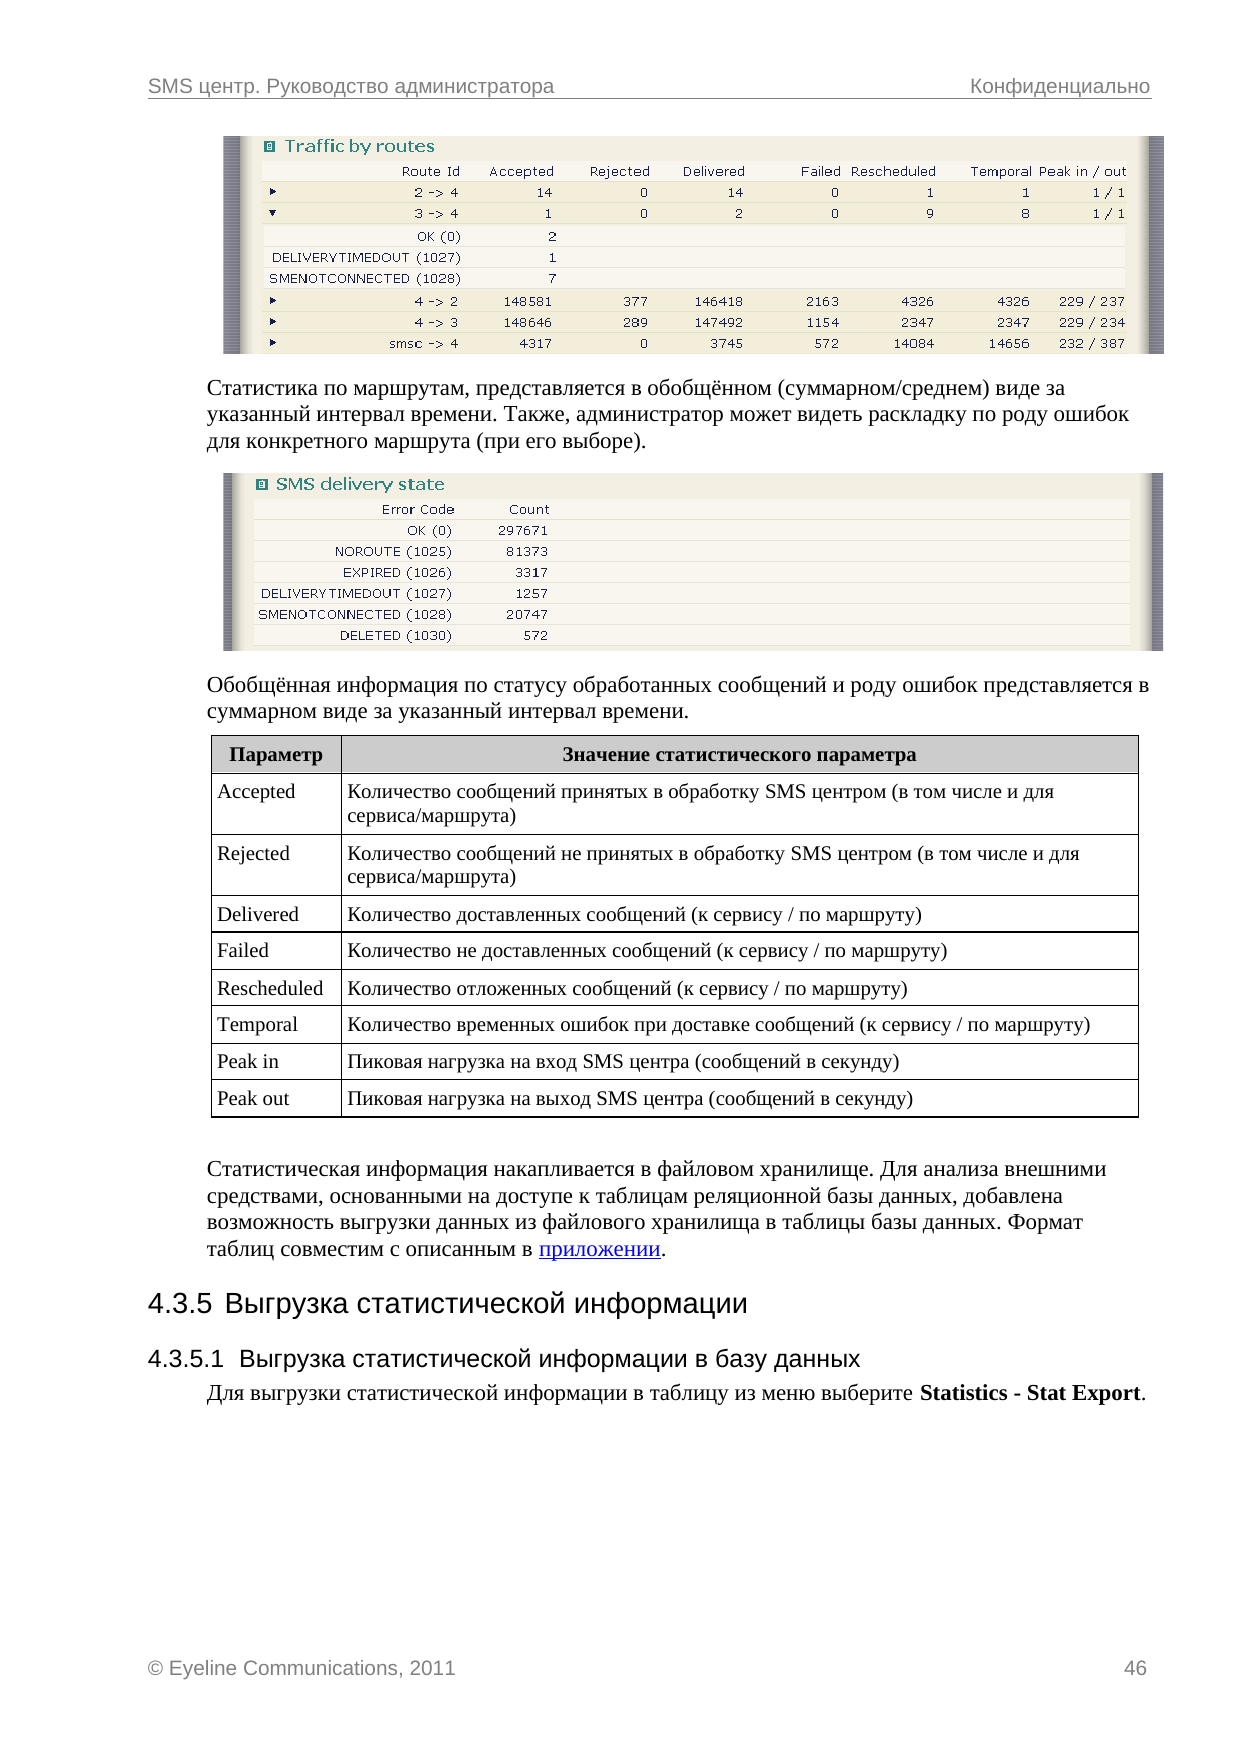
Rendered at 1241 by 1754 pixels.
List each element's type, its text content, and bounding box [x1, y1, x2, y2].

table_cell Количество сообщений принятых в обработку SMS центром (в том числе и для сервиса/маршрута) [342, 774, 1138, 833]
text Обобщённая информация по статусу обработанных сообщений и роду ошибок представляется в суммарном виде за указанный интервал времени. [207, 671, 1152, 724]
text Статистика по маршрутам, представляется в обобщённом (суммарном/среднем) виде за указанный интервал времени. Также, администратор может видеть раскладку по роду ошибок для конкретного маршрута (при его выборе). [207, 374, 1152, 453]
subtitle Выгрузка статистической информации в базу данных [148, 1344, 1152, 1373]
picture [223, 136, 1164, 354]
table_cell Количество отложенных сообщений (к сервису / по маршруту) [342, 970, 1138, 1005]
table_cell Пиковая нагрузка на вход SMS центра (сообщений в секунду) [342, 1044, 1138, 1079]
text Для выгрузки статистической информации в таблицу из меню выберите Statistics - Stat Export. [207, 1379, 1152, 1406]
table_cell Количество сообщений не принятых в обработку SMS центром (в том числе и для сервиса/маршрута) [342, 835, 1138, 894]
table_cell Rejected [212, 835, 341, 894]
table_cell Количество временных ошибок при доставке сообщений (к сервису / по маршруту) [342, 1006, 1138, 1042]
table_cell Rescheduled [212, 970, 341, 1005]
text Статистическая информация накапливается в файловом хранилище. Для анализа внешними средствами, основанными на доступе к таблицам реляционной базы данных, добавлена возможность выгрузки данных из файлового хранилища в таблицы базы данных. Формат таблиц совместим с описанным в приложении. [207, 1156, 1152, 1261]
table_header Параметр [212, 736, 341, 772]
table_cell Количество доставленных сообщений (к сервису / по маршруту) [342, 896, 1138, 931]
picture [223, 473, 1164, 651]
table_cell Peak in [212, 1044, 341, 1079]
table_header Значение статистического параметра [342, 736, 1138, 772]
table_cell Peak out [212, 1080, 341, 1116]
table_cell Количество не доставленных сообщений (к сервису / по маршруту) [342, 933, 1138, 968]
table_cell Failed [212, 933, 341, 968]
table_cell Accepted [212, 774, 341, 833]
table_cell Пиковая нагрузка на выход SMS центра (сообщений в секунду) [342, 1080, 1138, 1116]
subtitle Выгрузка статистической информации [148, 1286, 1152, 1319]
table_cell Temporal [212, 1006, 341, 1042]
table_cell Delivered [212, 896, 341, 931]
